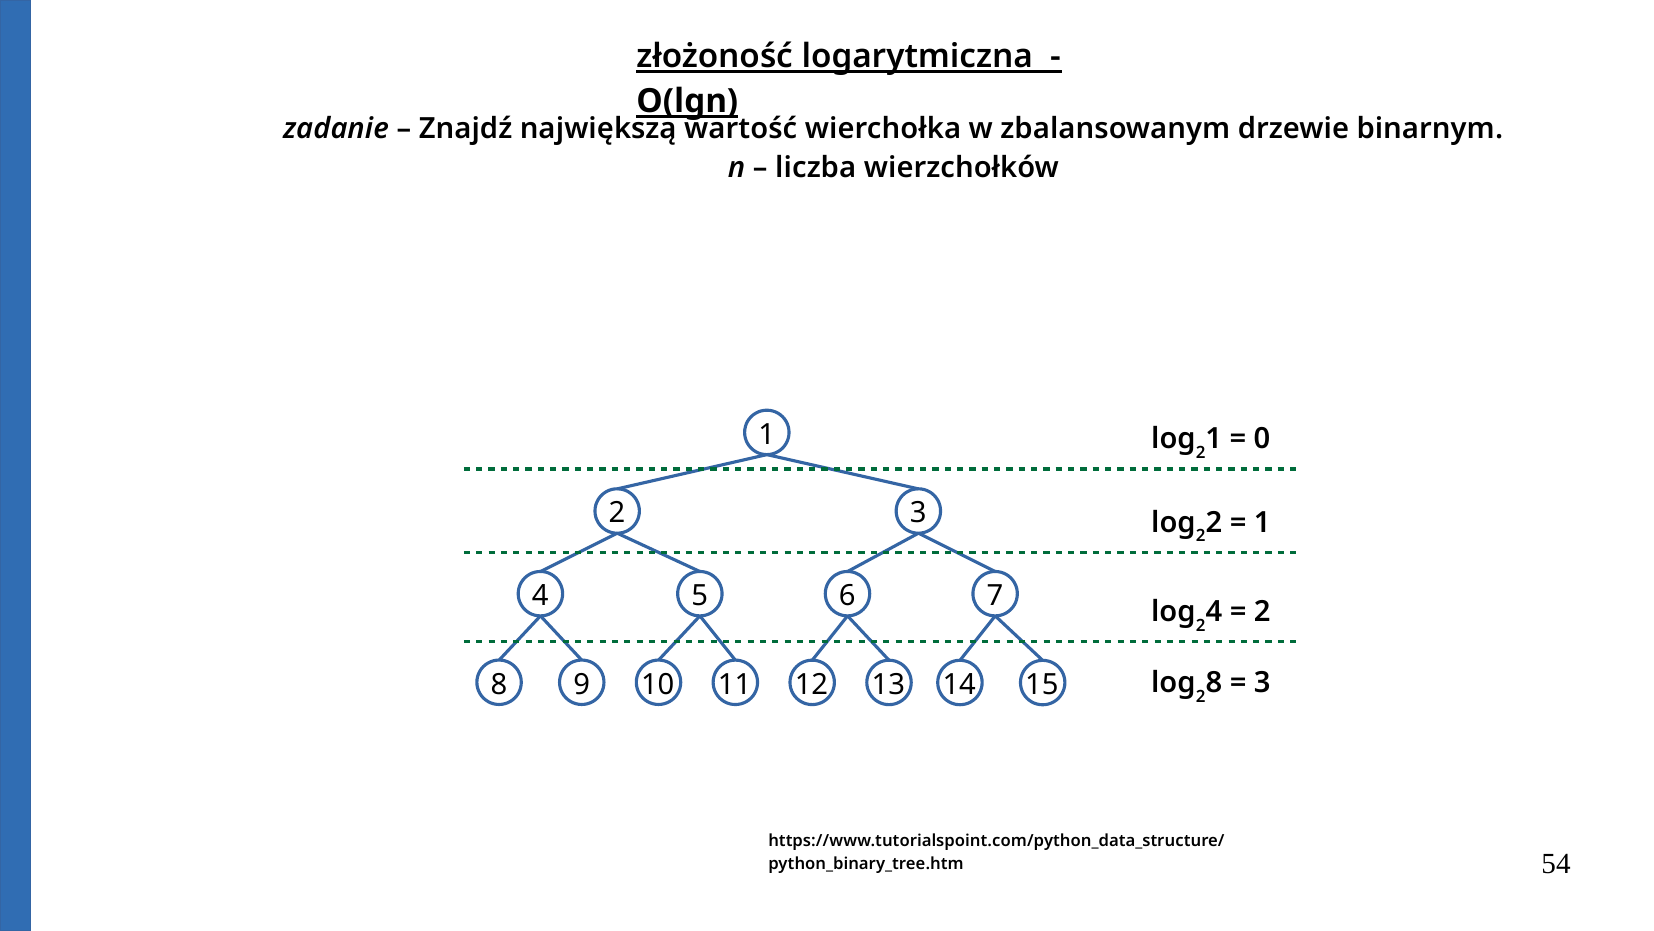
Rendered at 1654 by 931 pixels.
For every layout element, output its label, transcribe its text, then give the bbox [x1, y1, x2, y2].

text_box 12 [777, 655, 846, 745]
text_box 7 [971, 567, 988, 588]
text_box log28 = 3 [1136, 653, 1295, 712]
text_box log22 = 1 [1136, 493, 1295, 552]
text_box 15 [1008, 655, 1076, 745]
text_box 7 [992, 567, 1019, 587]
text_box zadanie – Znajdź największą wartość wierchołka w zbalansowanym drzewie binarnym. n – liczba wierzchołków [268, 99, 1386, 188]
text_box 3 [894, 516, 911, 538]
text_box 8 [479, 662, 519, 702]
text_box 1 [777, 438, 791, 458]
text_box 12 [792, 662, 832, 702]
text_box 4 [516, 567, 544, 589]
text_box [0, 0, 31, 931]
text_box 2 [593, 484, 627, 505]
text_box 9 [557, 655, 577, 681]
text_box 9 [581, 655, 606, 677]
text_box 14 [925, 655, 993, 745]
text_box 5 [697, 567, 724, 588]
text_box 7 [971, 600, 990, 620]
text_box 7 [1000, 601, 1019, 620]
text_box złożoność logarytmiczna - O(lgn) [621, 24, 1127, 82]
text_box 4 [520, 574, 561, 614]
text_box 5 [680, 574, 720, 614]
text_box 2 [597, 491, 637, 531]
text_box 9 [562, 662, 602, 702]
text_box 9 [557, 683, 606, 709]
text_box 6 [852, 598, 872, 620]
text_box 8 [475, 688, 523, 709]
text_box 2 [625, 486, 642, 538]
text_box 15 [1023, 662, 1063, 703]
text_box 7 [975, 574, 1015, 614]
text_box 14 [940, 662, 980, 703]
text_box 3 [926, 514, 943, 538]
text_box 6 [823, 598, 843, 620]
text_box 6 [823, 567, 850, 590]
text_box 4 [548, 567, 565, 590]
text_box 1 [747, 412, 787, 452]
text_box 4 [516, 598, 536, 620]
text_box log21 = 0 [1136, 409, 1295, 468]
text_box 3 [894, 486, 907, 506]
text_box log24 = 2 [1136, 582, 1295, 641]
text_box 4 [545, 597, 565, 620]
text_box 3 [898, 491, 938, 531]
text_box 13 [854, 655, 923, 745]
text_box 6 [827, 574, 868, 614]
text_box 10 [624, 655, 692, 744]
text_box 13 [869, 662, 909, 703]
text_box https://www.tutorialspoint.com/python_data_structure/python_binary_tree.htm [753, 820, 1403, 857]
text_box 8 [504, 655, 523, 675]
text_box 8 [475, 655, 500, 676]
text_box 11 [715, 662, 755, 702]
text_box 2 [593, 517, 610, 538]
text_box 6 [855, 567, 872, 590]
text_box 10 [638, 662, 679, 702]
text_box 3 [909, 484, 943, 508]
text_box 1 [742, 405, 791, 458]
text_box 11 [700, 655, 769, 744]
text_box 5 [705, 600, 724, 620]
text_box 5 [675, 567, 695, 620]
